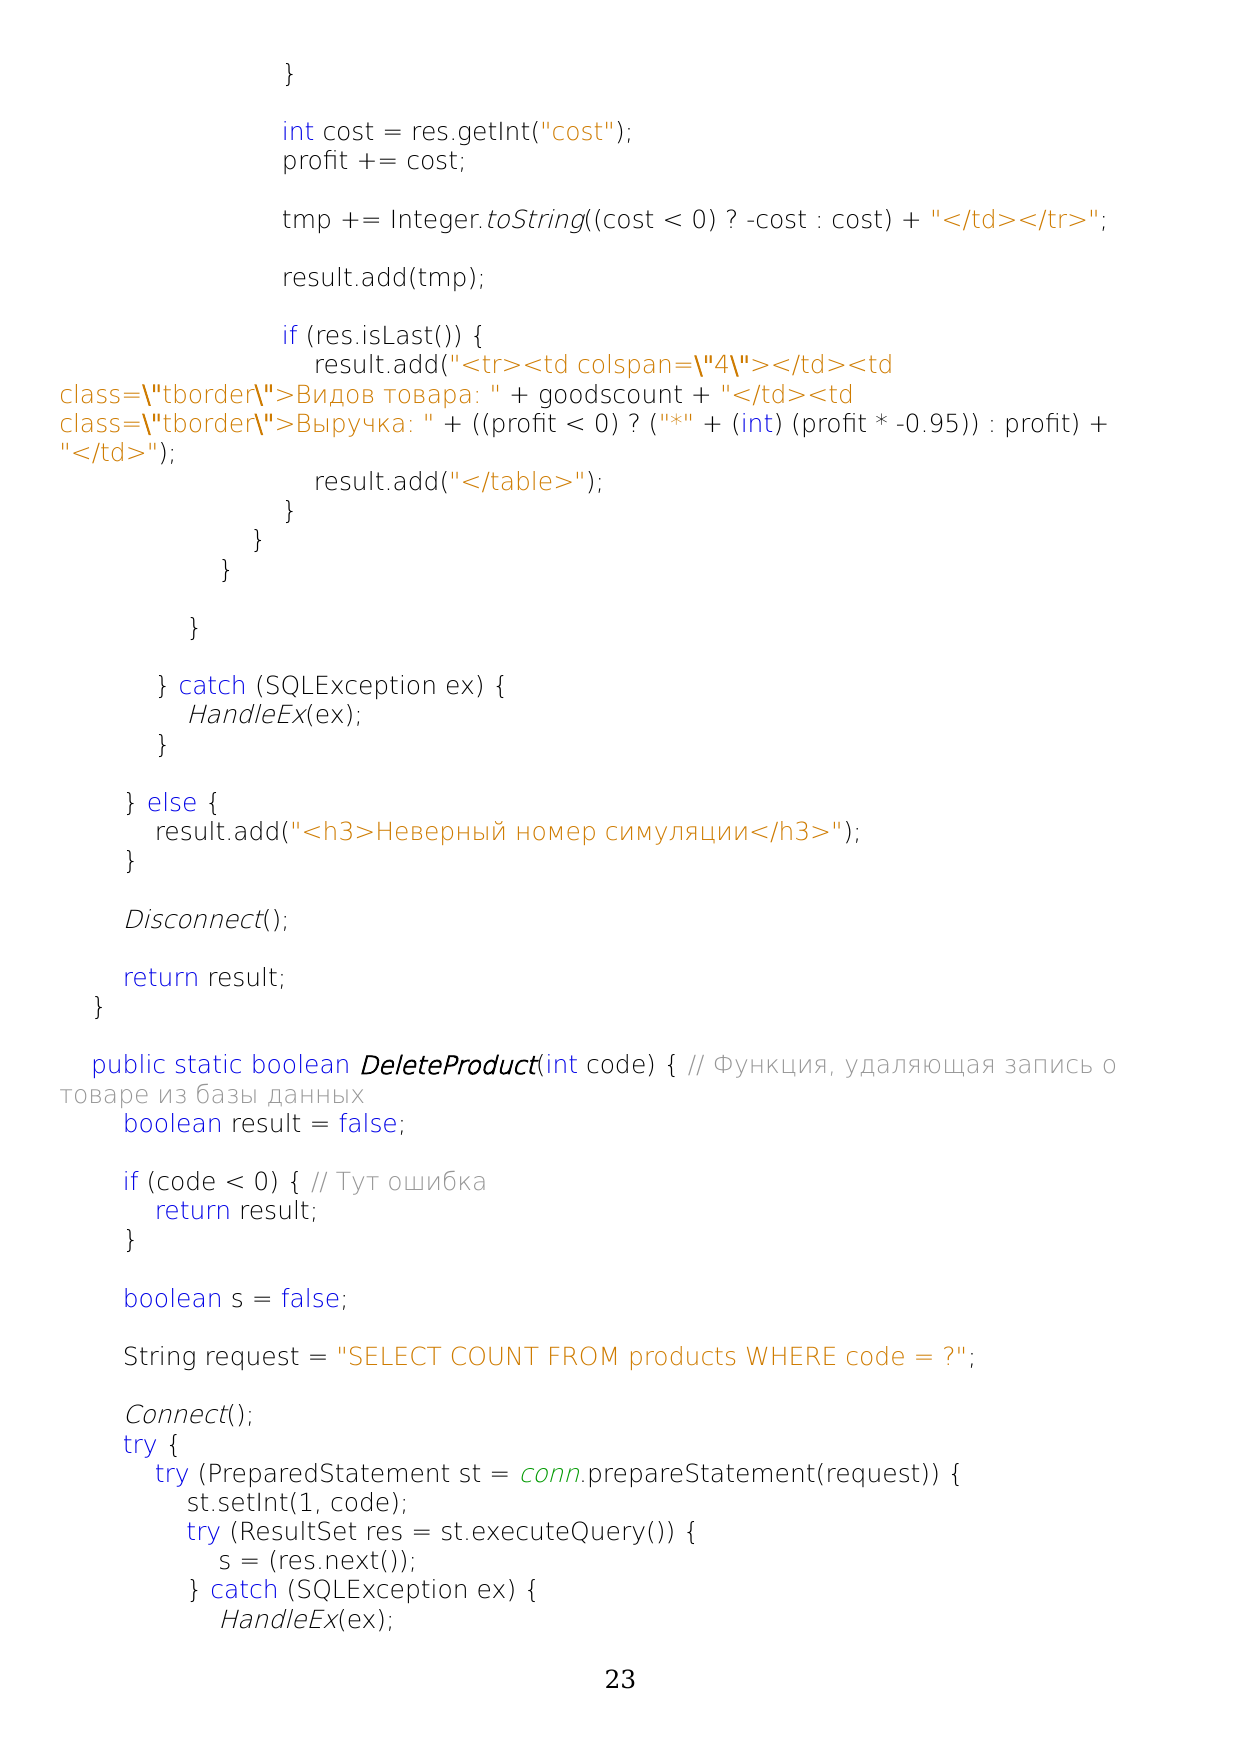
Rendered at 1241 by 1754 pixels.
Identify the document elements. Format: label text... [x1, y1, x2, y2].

text HandleEx(ex); [59, 701, 1181, 730]
text boolean result = false; [59, 1109, 1181, 1138]
text } catch (SQLException ex) { [59, 672, 1181, 701]
text st.setInt(1, code); [59, 1488, 1181, 1517]
text } [59, 730, 1181, 759]
text } [59, 1226, 1181, 1255]
text if (res.isLast()) { [59, 322, 1181, 351]
text result.add(tmp); [59, 263, 1181, 292]
text try (ResultSet res = st.executeQuery()) { [59, 1517, 1181, 1547]
text s = (res.next()); [59, 1547, 1181, 1576]
text profit += cost; [59, 147, 1181, 176]
text } [59, 613, 1181, 642]
text public static boolean DeleteProduct(int code) { // Функция, удаляющая запись о товаре из базы данных [59, 1051, 1181, 1109]
text } [59, 555, 1181, 584]
text } [59, 497, 1181, 526]
text if (code < 0) { // Тут ошибка [59, 1167, 1181, 1197]
text } [59, 59, 1181, 88]
text Connect(); [59, 1401, 1181, 1430]
text } else { [59, 788, 1181, 817]
text return result; [59, 963, 1181, 992]
text result.add("<h3>Неверный номер симуляции</h3>"); [59, 817, 1181, 847]
text int cost = res.getInt("cost"); [59, 117, 1181, 147]
text try { [59, 1430, 1181, 1459]
text String request = "SELECT COUNT FROM products WHERE code = ?"; [59, 1342, 1181, 1372]
text } [59, 847, 1181, 876]
text return result; [59, 1197, 1181, 1226]
text result.add("</table>"); [59, 467, 1181, 497]
text } catch (SQLException ex) { [59, 1576, 1181, 1605]
text tmp += Integer.toString((cost < 0) ? -cost : cost) + "</td></tr>"; [59, 205, 1181, 234]
text try (PreparedStatement st = conn.prepareStatement(request)) { [59, 1459, 1181, 1488]
text result.add("<tr><td colspan=\"4\"></td><td class=\"tborder\">Видов товара: " + goodscount + "</td><td class=\"tborder\">Выручка: " + ((profit < 0) ? ("*" + (int) (profit * -0.95)) : profit) + "</td>"); [59, 351, 1181, 467]
text } [59, 992, 1181, 1022]
text HandleEx(ex); [59, 1605, 1181, 1634]
text Disconnect(); [59, 905, 1181, 934]
text boolean s = false; [59, 1284, 1181, 1313]
text } [59, 526, 1181, 555]
